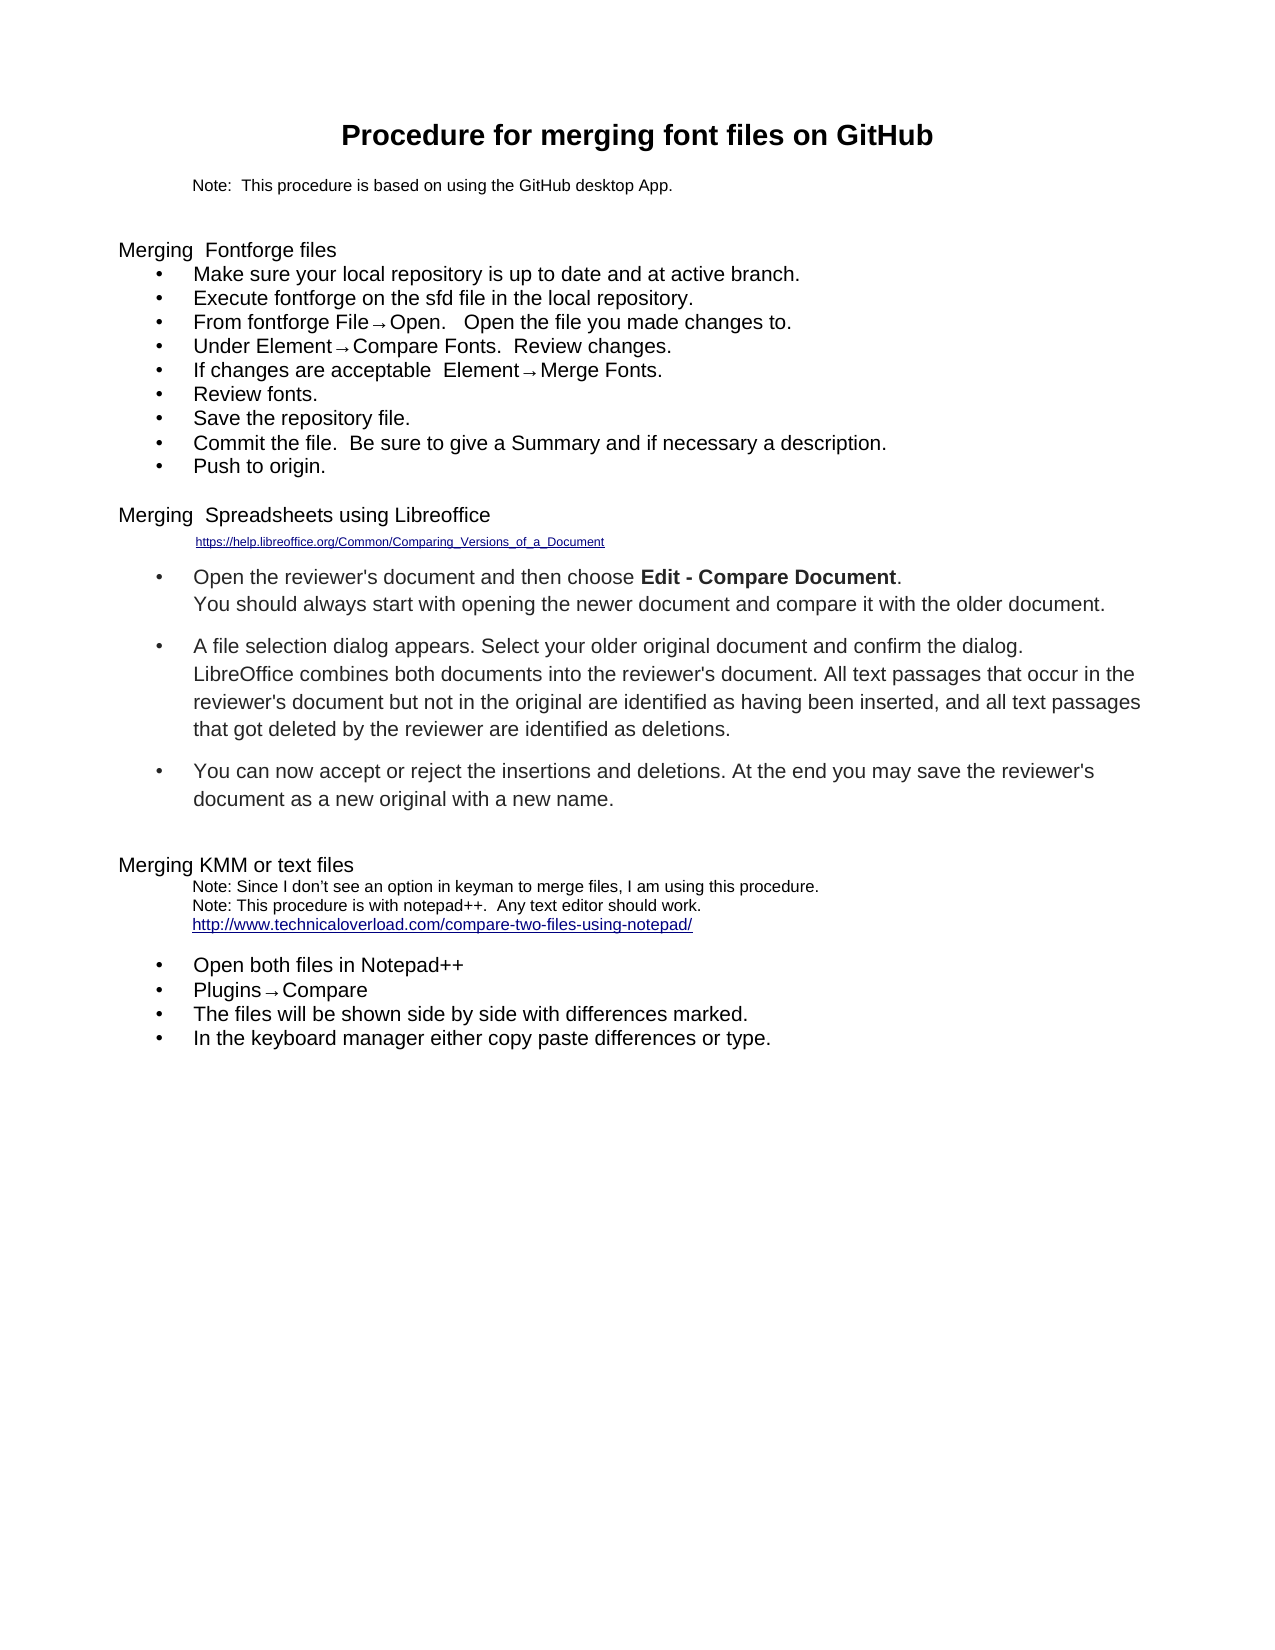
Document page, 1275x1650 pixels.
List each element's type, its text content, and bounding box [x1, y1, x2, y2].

list If changes are acceptable Element→Merge Fonts. [156, 358, 1157, 382]
list Commit the file. Be sure to give a Summary and if necessary a description. [156, 430, 1157, 454]
text Procedure for merging font files on GitHub [118, 118, 1157, 152]
list You can now accept or reject the insertions and deletions. At the end you may save the reviewer's document as a new original with a new name. [156, 759, 1157, 811]
text https://help.libreoffice.org/Common/Comparing_Versions_of_a_Document [118, 526, 1157, 550]
list From fontforge File→Open. Open the file you made changes to. [156, 310, 1157, 334]
text Note: This procedure is with notepad++. Any text editor should work. [192, 896, 1157, 915]
text Merging Spreadsheets using Libreoffice [118, 502, 1157, 526]
list Push to origin. [156, 454, 1157, 478]
list Under Element→Compare Fonts. Review changes. [156, 334, 1157, 358]
list Execute fontforge on the sfd file in the local repository. [156, 286, 1157, 310]
list Review fonts. [156, 382, 1157, 406]
text Merging Fontforge files [118, 238, 1157, 262]
list Open the reviewer's document and then choose Edit - Compare Document. You should always start with opening the newer document and compare it with the older document. [156, 565, 1157, 616]
list Open both files in Notepad++ [156, 953, 1157, 977]
list Make sure your local repository is up to date and at active branch. [156, 262, 1157, 286]
text Note: This procedure is based on using the GitHub desktop App. [192, 176, 1157, 195]
list Save the repository file. [156, 406, 1157, 430]
text Note: Since I don’t see an option in keyman to merge files, I am using this procedure. [192, 877, 1157, 896]
list In the keyboard manager either copy paste differences or type. [156, 1026, 1157, 1049]
text http://www.technicaloverload.com/compare-two-files-using-notepad/ [192, 915, 1157, 934]
list A file selection dialog appears. Select your older original document and confirm the dialog. LibreOffice combines both documents into the reviewer's document. All text passages that occur in the reviewer's document but not in the original are identified as having been inserted, and all text passages that got deleted by the reviewer are identified as deletions. [156, 634, 1157, 741]
list The files will be shown side by side with differences marked. [156, 1001, 1157, 1026]
list Plugins→Compare [156, 977, 1157, 1001]
text Merging KMM or text files [118, 853, 1157, 877]
